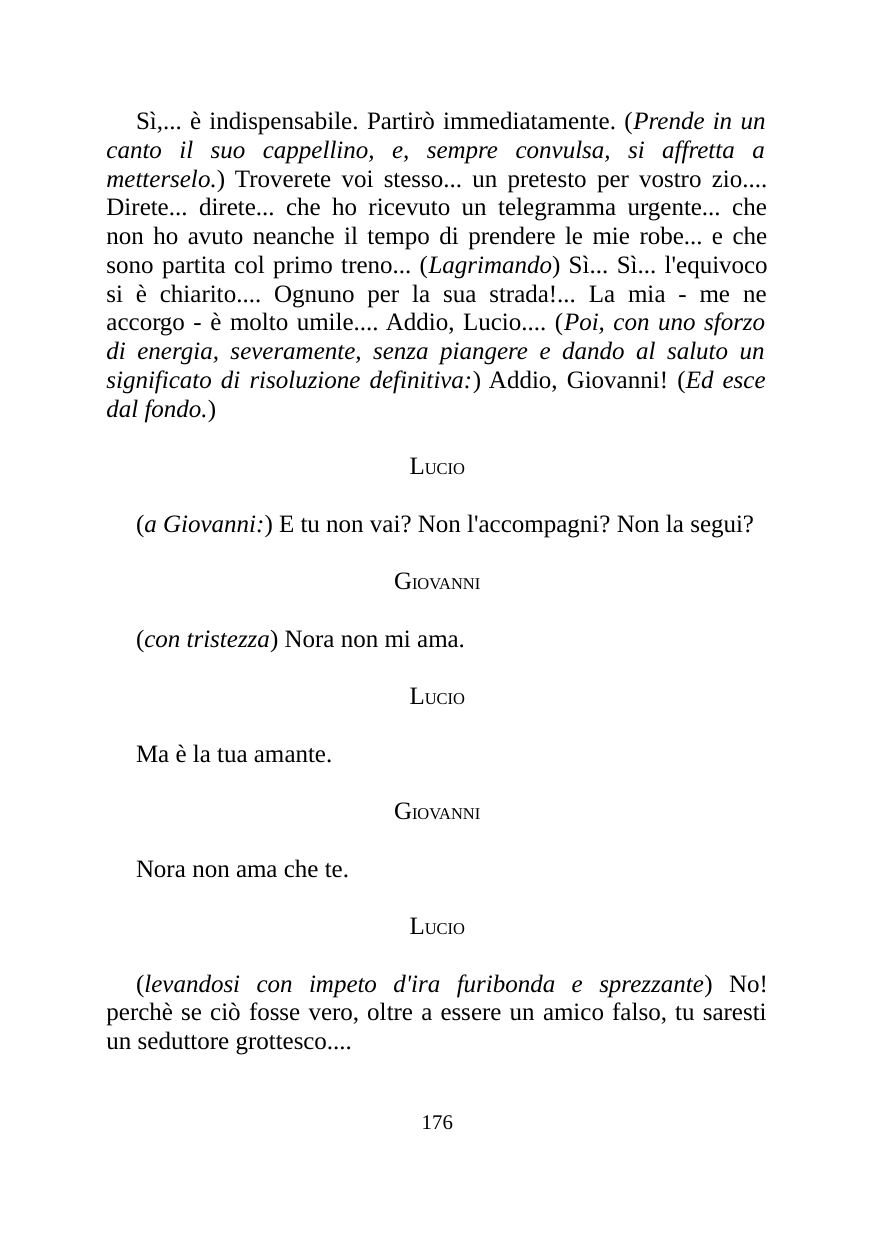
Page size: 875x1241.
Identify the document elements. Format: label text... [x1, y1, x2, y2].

text (a Giovanni:) E tu non vai? Non l'accompagni? Non la segui? [106, 509, 768, 537]
text Lucio [106, 911, 768, 940]
text Giovanni [106, 566, 768, 595]
text Nora non ama che te. [106, 854, 768, 882]
text Ma è la tua amante. [106, 739, 768, 767]
text (levandosi con impeto d'ira furibonda e sprezzante) No! perchè se ciò fosse vero, oltre a essere un amico falso, tu saresti un seduttore grottesco.... [106, 969, 768, 1055]
text (con tristezza) Nora non mi ama. [106, 624, 768, 652]
text Lucio [106, 451, 768, 480]
text Sì,... è indispensabile. Partirò immediatamente. (Prende in un canto il suo cappellino, e, sempre convulsa, si affretta a metterselo.) Troverete voi stesso... un pretesto per vostro zio.... Direte... direte... che ho ricevuto un telegramma urgente... che non ho avuto neanche il tempo di prendere le mie robe... e che sono partita col primo treno... (Lagrimando) Sì... Sì... l'equivoco si è chiarito.... Ognuno per la sua strada!... La mia - me ne accorgo - è molto umile.... Addio, Lucio.... (Poi, con uno sforzo di energia, severamente, senza piangere e dando al saluto un significato di risoluzione definitiva:) Addio, Giovanni! (Ed esce dal fondo.) [106, 106, 768, 422]
text Lucio [106, 681, 768, 710]
text Giovanni [106, 796, 768, 825]
